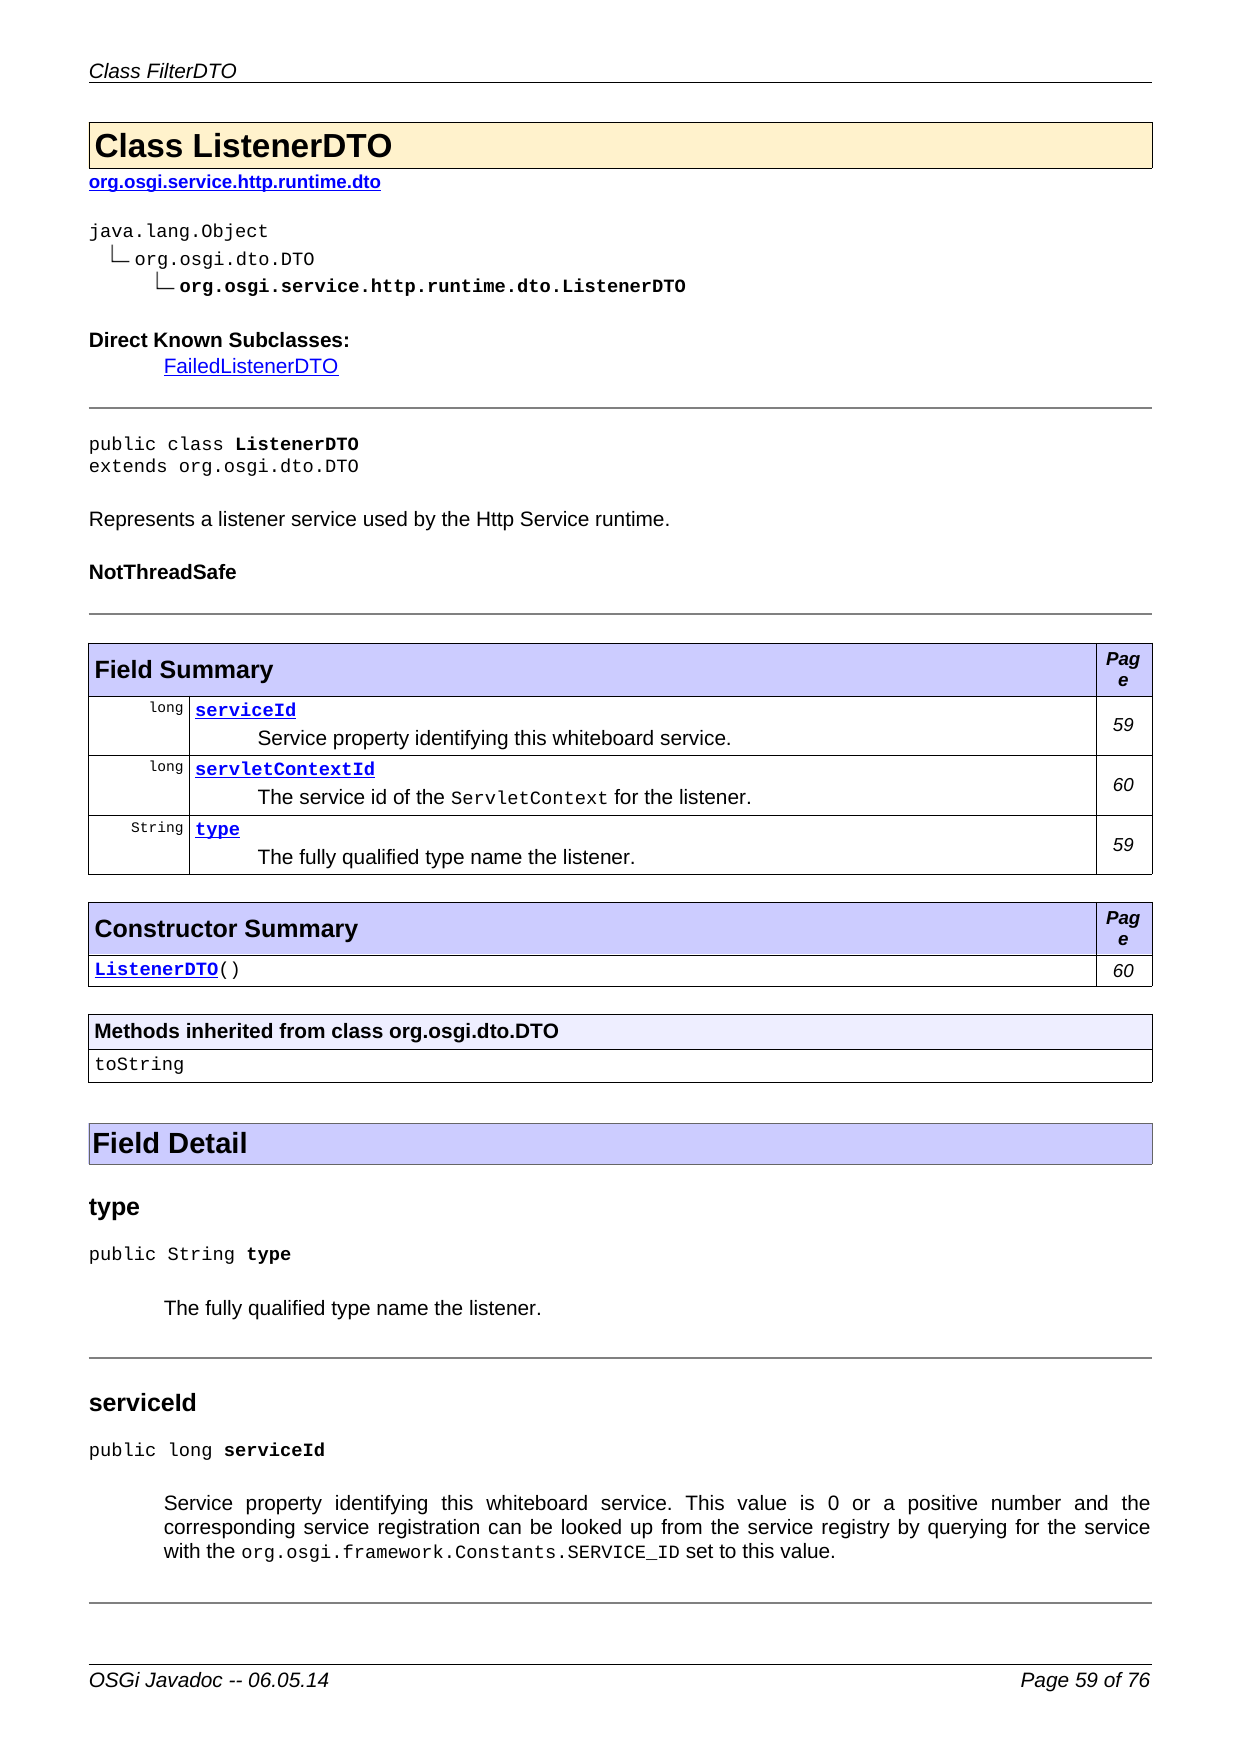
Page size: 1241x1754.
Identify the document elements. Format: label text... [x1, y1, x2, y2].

text extends org.osgi.dto.DTO [88, 456, 1152, 478]
table_header Methods inherited from class org.osgi.dto.DTO [89, 1015, 1152, 1049]
subtitle serviceId [88, 1388, 1152, 1416]
subtitle Class ListenerDTO [90, 123, 1152, 168]
table_cell String [89, 816, 189, 874]
table_cell servletContextId The service id of the ServletContext for the listener. [190, 756, 1096, 815]
text The fully qualified type name the listener. [163, 1295, 1152, 1319]
text public long serviceId [88, 1441, 1152, 1462]
subtitle type [88, 1192, 1152, 1221]
text Represents a listener service used by the Http Service runtime. [88, 507, 1152, 531]
table_cell 56 [1097, 816, 1152, 874]
table_cell serviceId Service property identifying this whiteboard service. [190, 697, 1096, 754]
text NotThreadSafe [88, 560, 1152, 584]
picture [156, 270, 180, 293]
table_header Constructor Summary [89, 903, 1096, 954]
table_cell long [89, 697, 189, 754]
text org.osgi.service.http.runtime.dto.ListenerDTO [88, 271, 1152, 298]
picture [111, 243, 135, 266]
text public String type [88, 1245, 1152, 1266]
text org.osgi.dto.DTO [88, 243, 1152, 271]
table_header Field Summary [89, 644, 1096, 696]
table_cell 57 [1097, 956, 1152, 986]
subtitle Field Detail [90, 1124, 1152, 1164]
table_header Page [1097, 644, 1152, 696]
table_cell 56 [1097, 697, 1152, 754]
table_cell long [89, 756, 189, 815]
subtitle Direct Known Subclasses: [88, 327, 1152, 351]
text org.osgi.service.http.runtime.dto [88, 171, 1152, 193]
table_cell ListenerDTO() [89, 956, 1096, 986]
text public class ListenerDTO [88, 435, 1152, 456]
table_header Page [1097, 903, 1152, 954]
table_cell type The fully qualified type name the listener. [190, 816, 1096, 874]
text java.lang.Object [88, 222, 1152, 243]
table_cell 56 [1097, 756, 1152, 815]
text Service property identifying this whiteboard service. This value is 0 or a positive number and the corresponding service registration can be looked up from the service registry by querying for the service with the org.osgi.framework.Constants.SERVICE_ID set to this value. [163, 1491, 1152, 1564]
text FailedListenerDTO [163, 354, 1152, 378]
table_cell toString [89, 1050, 1152, 1082]
